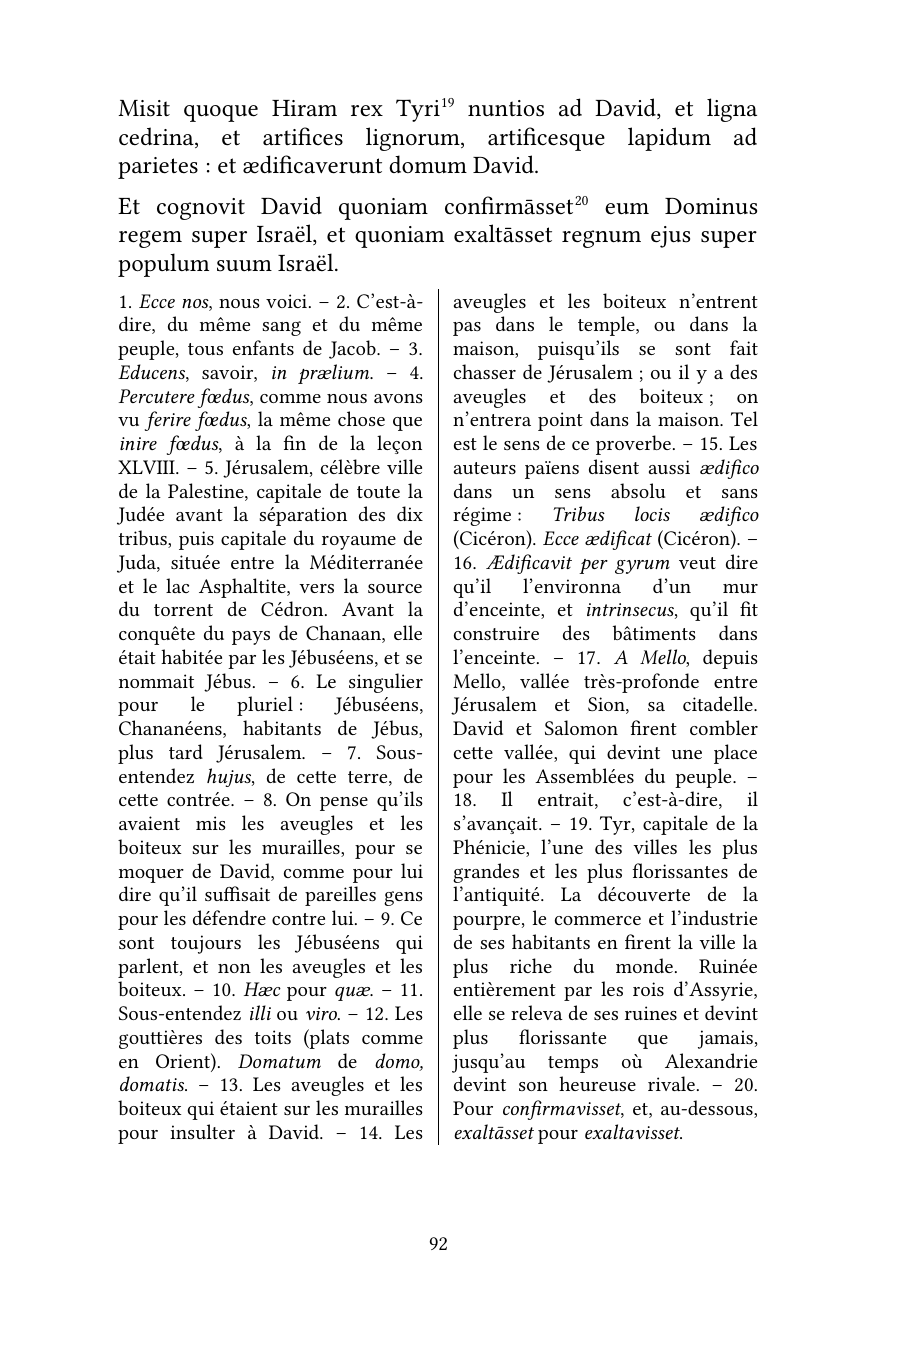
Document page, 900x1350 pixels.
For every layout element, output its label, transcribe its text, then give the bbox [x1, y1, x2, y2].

text 1. Ecce nos, nous voici. – 2. C’est-à-dire, du même sang et du même peuple, tous enfants de Jacob. – 3. Educens, savoir, in prælium. – 4. Percutere fœdus, comme nous avons vu ferire fœdus, la même chose que inire fœdus, à la fin de la leçon XLVIII. – 5. Jérusalem, célèbre ville de la Palestine, capitale de toute la Judée avant la séparation des dix tribus, puis capitale du royaume de Juda, située entre la Méditerranée et le lac Asphaltite, vers la source du torrent de Cédron. Avant la conquête du pays de Chanaan, elle était habitée par les Jébuséens, et se nommait Jébus. – 6. Le singulier pour le pluriel : Jébuséens, Chananéens, habitants de Jébus, plus tard Jérusalem. – 7. Sous-entendez hujus, de cette terre, de cette contrée. – 8. On pense qu’ils avaient mis les aveugles et les boiteux sur les murailles, pour se moquer de David, comme pour lui dire qu’il suffisait de pareilles gens pour les défendre contre lui. – 9. Ce sont toujours les Jébuséens qui parlent, et non les aveugles et les boiteux. – 10. Hæc pour quæ. – 11. Sous-entendez illi ou viro. – 12. Les gouttières des toits (plats comme en Orient). Domatum de domo, domatis. – 13. Les aveugles et les boiteux qui étaient sur les murailles pour insulter à David. – 14. Les [118, 289, 423, 1144]
text Et cognovit David quoniam confirmāsset20 eum Dominus regem super Israël, et quoniam exaltāsset regnum ejus super populum suum Israël. [118, 192, 758, 278]
text Misit quoque Hiram rex Tyri19 nuntios ad David, et ligna cedrina, et artifices lignorum, artificesque lapidum ad parietes : et ædificaverunt domum David. [118, 94, 758, 180]
text aveugles et les boiteux n’entrent pas dans le temple, ou dans la maison, puisqu’ils se sont fait chasser de Jérusalem ; ou il y a des aveugles et des boiteux ; on n’entrera point dans la maison. Tel est le sens de ce proverbe. – 15. Les auteurs païens disent aussi ædifico dans un sens absolu et sans régime : Tribus locis ædifico (Cicéron). Ecce ædificat (Cicéron). – 16. Ædificavit per gyrum veut dire qu’il l’environna d’un mur d’enceinte, et intrinsecus, qu’il fit construire des bâtiments dans l’enceinte. – 17. A Mello, depuis Mello, vallée très-profonde entre Jérusalem et Sion, sa citadelle. David et Salomon firent combler cette vallée, qui devint une place pour les Assemblées du peuple. – 18. Il entrait, c’est-à-dire, il s’avançait. – 19. Tyr, capitale de la Phénicie, l’une des villes les plus grandes et les plus florissantes de l’antiquité. La découverte de la pourpre, le commerce et l’industrie de ses habitants en firent la ville la plus riche du monde. Ruinée entièrement par les rois d’Assyrie, elle se releva de ses ruines et devint plus florissante que jamais, jusqu’au temps où Alexandrie devint son heureuse rivale. – 20. Pour confirmavisset, et, au-dessous, exaltāsset pour exaltavisset. [453, 289, 758, 1144]
